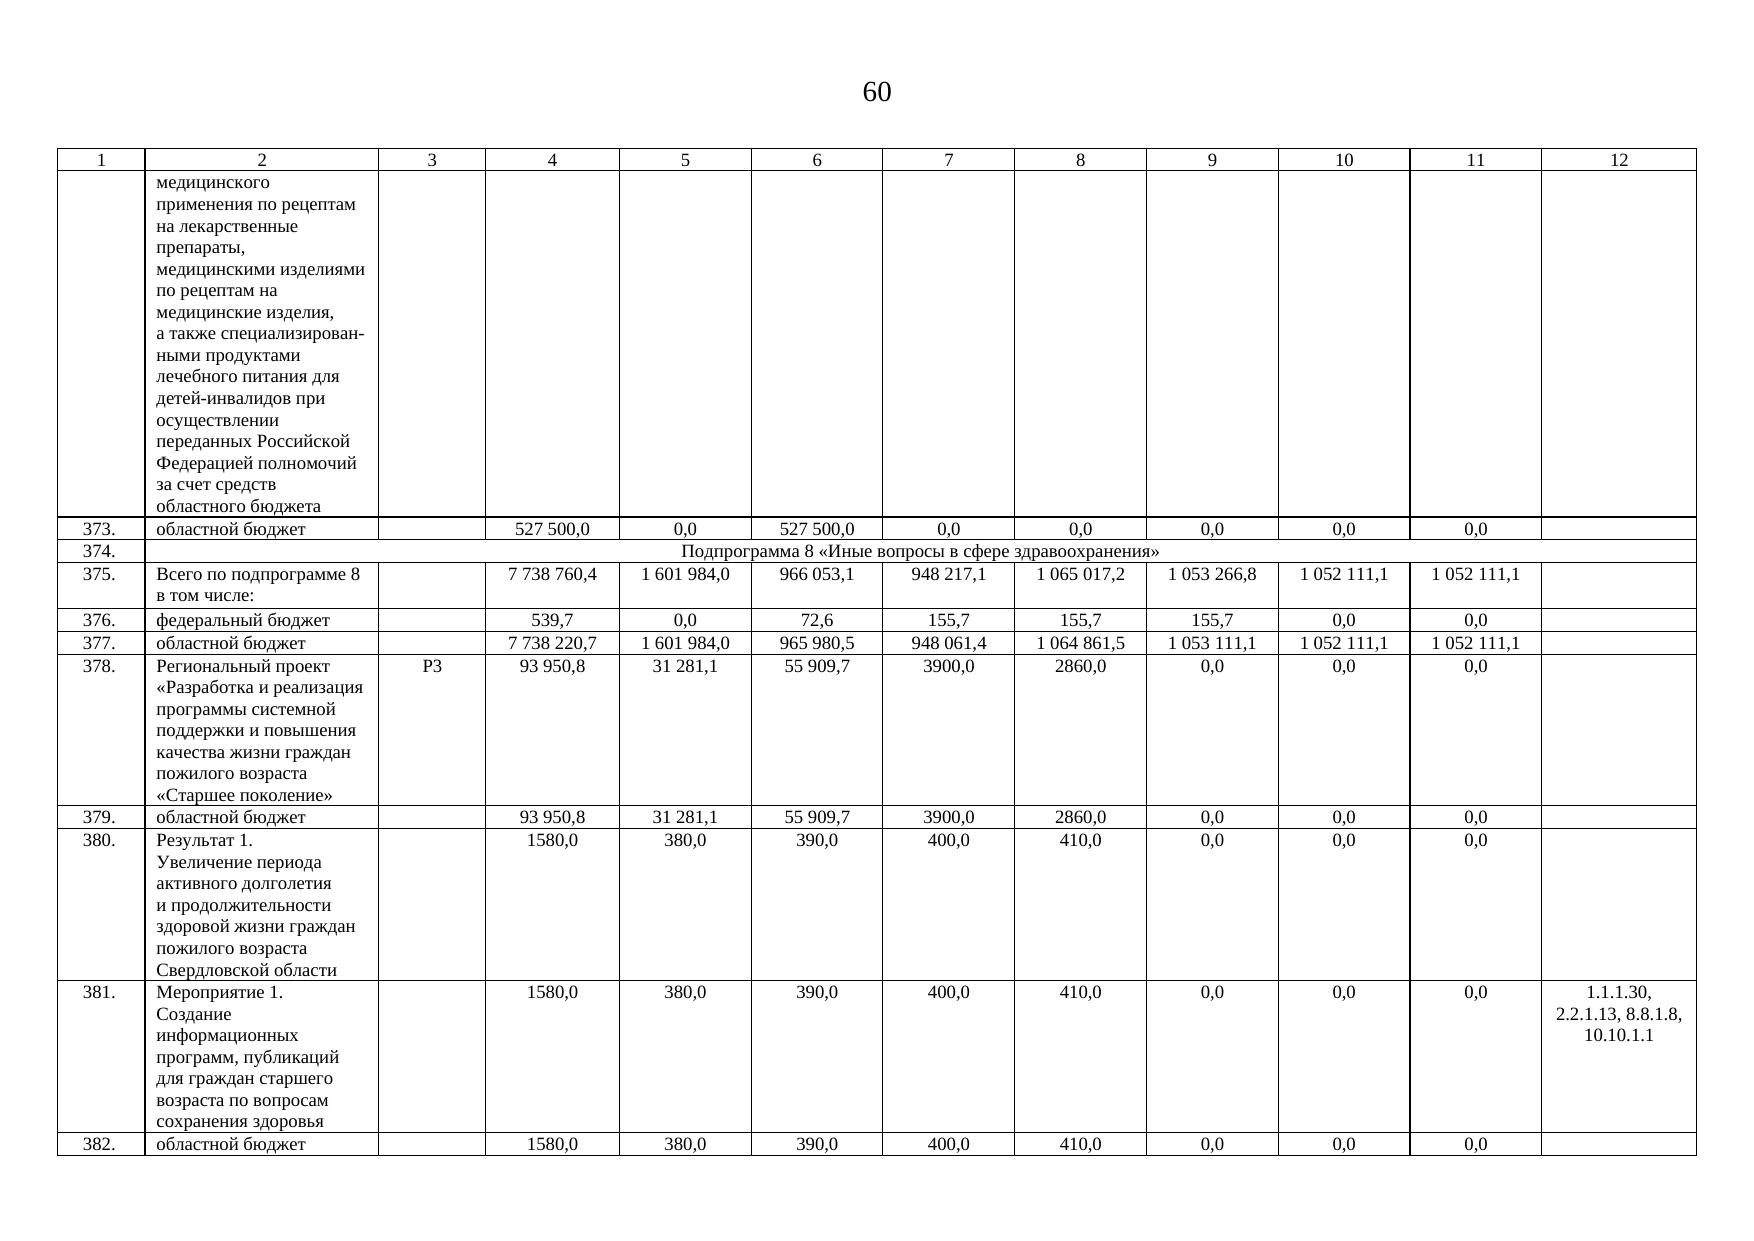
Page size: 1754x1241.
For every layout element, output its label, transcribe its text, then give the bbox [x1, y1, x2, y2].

table_cell 380,0 [620, 1133, 751, 1154]
table_cell 0,0 [1147, 981, 1278, 1132]
table_cell 380,0 [620, 981, 751, 1132]
table_cell [1542, 806, 1696, 828]
table_cell [379, 632, 485, 653]
table_cell 0,0 [1411, 981, 1541, 1132]
table_cell [1542, 829, 1696, 980]
table_cell 0,0 [1411, 806, 1541, 828]
table_cell 410,0 [1015, 981, 1146, 1132]
table_cell 72,6 [752, 609, 882, 631]
table_cell Результат 1. Увеличение периода активного долголетия и продолжительности здоровой жизни граждан пожилого возраста Свердловской области [146, 829, 378, 980]
table_cell 0,0 [1411, 655, 1541, 805]
table_cell Региональный проект «Разработка и реализация программы системной поддержки и повышения качества жизни граждан пожилого возраста «Старшее поколение» [146, 655, 378, 805]
table_header 7 [883, 149, 1014, 170]
table_cell 0,0 [1147, 1133, 1278, 1154]
table_cell 1 064 861,5 [1015, 632, 1146, 653]
table_cell [379, 609, 485, 631]
table_cell федеральный бюджет [146, 609, 378, 631]
table_cell 0,0 [1147, 655, 1278, 805]
table_cell 0,0 [1279, 806, 1409, 828]
table_cell 2860,0 [1015, 655, 1146, 805]
table_cell 0,0 [1147, 518, 1278, 539]
table_cell [58, 829, 144, 980]
table_cell [620, 171, 751, 516]
table_cell 0,0 [1279, 609, 1409, 631]
table_cell 0,0 [1279, 829, 1409, 980]
table_cell 155,7 [1147, 609, 1278, 631]
table_cell [58, 540, 144, 562]
table_cell областной бюджет [146, 806, 378, 828]
table_header 2 [146, 149, 378, 170]
table_cell Подпрограмма 8 «Иные вопросы в сфере здравоохранения» [146, 540, 1696, 562]
table_header 9 [1147, 149, 1278, 170]
table_cell 0,0 [1279, 518, 1409, 539]
table_header 5 [620, 149, 751, 170]
table_cell 0,0 [1015, 518, 1146, 539]
table_cell 93 950,8 [486, 806, 619, 828]
table_cell 0,0 [1411, 829, 1541, 980]
table_cell 155,7 [1015, 609, 1146, 631]
table_cell 410,0 [1015, 829, 1146, 980]
table_cell 1 053 266,8 [1147, 563, 1278, 608]
table_cell 55 909,7 [752, 806, 882, 828]
table_cell областной бюджет [146, 518, 378, 539]
table_cell 948 061,4 [883, 632, 1014, 653]
table_cell [379, 806, 485, 828]
table_cell [58, 171, 144, 516]
table_cell 966 053,1 [752, 563, 882, 608]
table_cell [379, 563, 485, 608]
table_cell [58, 655, 144, 805]
table_cell 410,0 [1015, 1133, 1146, 1154]
table_cell [486, 171, 619, 516]
table_cell 527 500,0 [486, 518, 619, 539]
table_cell [58, 632, 144, 653]
table_cell 1.1.1.30, 2.2.1.13, 8.8.1.8, 10.10.1.1 [1542, 981, 1696, 1132]
table_header 8 [1015, 149, 1146, 170]
table_cell 1580,0 [486, 1133, 619, 1154]
table_cell 1 052 111,1 [1411, 632, 1541, 653]
table_cell 0,0 [620, 609, 751, 631]
table_cell 0,0 [1147, 829, 1278, 980]
table_cell [58, 518, 144, 539]
table_cell медицинского применения по рецептам на лекарственные препараты, медицинскими изделиями по рецептам на медицинские изделия, а также специализирован-ными продуктами лечебного питания для детей-инвалидов при осуществлении переданных Российской Федерацией полномочий за счет средств областного бюджета [146, 171, 378, 516]
table_cell 390,0 [752, 829, 882, 980]
table_cell 7 738 220,7 [486, 632, 619, 653]
table_cell 400,0 [883, 981, 1014, 1132]
table_cell 55 909,7 [752, 655, 882, 805]
table_header 11 [1411, 149, 1541, 170]
table_cell [1542, 563, 1696, 608]
table_cell [1542, 1133, 1696, 1154]
table_cell [1542, 518, 1696, 539]
table_cell 2860,0 [1015, 806, 1146, 828]
table_cell [1411, 171, 1541, 516]
table_cell Мероприятие 1. Создание информационных программ, публикаций для граждан старшего возраста по вопросам сохранения здоровья [146, 981, 378, 1132]
table_cell 0,0 [1279, 655, 1409, 805]
table_cell 400,0 [883, 1133, 1014, 1154]
table_cell 527 500,0 [752, 518, 882, 539]
table_cell [752, 171, 882, 516]
table_cell 31 281,1 [620, 806, 751, 828]
table_cell 1 601 984,0 [620, 632, 751, 653]
table_cell 1 052 111,1 [1279, 632, 1409, 653]
table_cell [58, 609, 144, 631]
table_cell областной бюджет [146, 1133, 378, 1154]
table_cell 7 738 760,4 [486, 563, 619, 608]
table_cell [379, 981, 485, 1132]
table_cell [58, 981, 144, 1132]
table_cell [58, 563, 144, 608]
table_header 1 [58, 149, 144, 170]
table_cell 1 065 017,2 [1015, 563, 1146, 608]
table_cell 539,7 [486, 609, 619, 631]
table_cell 0,0 [1411, 1133, 1541, 1154]
table_cell 390,0 [752, 981, 882, 1132]
table_cell 0,0 [1411, 518, 1541, 539]
table_cell 93 950,8 [486, 655, 619, 805]
table_header 4 [486, 149, 619, 170]
table_cell Всего по подпрограмме 8 в том числе: [146, 563, 378, 608]
table_header 10 [1279, 149, 1409, 170]
table_cell [58, 1133, 144, 1154]
table_cell 0,0 [1279, 1133, 1409, 1154]
table_cell 390,0 [752, 1133, 882, 1154]
table_cell [379, 1133, 485, 1154]
table_cell 31 281,1 [620, 655, 751, 805]
table_header 6 [752, 149, 882, 170]
table_cell [58, 806, 144, 828]
table_cell 1 052 111,1 [1411, 563, 1541, 608]
table_cell 0,0 [1147, 806, 1278, 828]
table_cell 400,0 [883, 829, 1014, 980]
table_cell областной бюджет [146, 632, 378, 653]
table_cell P3 [379, 655, 485, 805]
table_cell [1542, 632, 1696, 653]
table_header 3 [379, 149, 485, 170]
table_cell [883, 171, 1014, 516]
table_cell 1 601 984,0 [620, 563, 751, 608]
table_cell 0,0 [620, 518, 751, 539]
table_cell 0,0 [1411, 609, 1541, 631]
table_cell 0,0 [883, 518, 1014, 539]
table_cell [379, 171, 485, 516]
table_cell [379, 518, 485, 539]
table_cell 1580,0 [486, 981, 619, 1132]
table_cell [1015, 171, 1146, 516]
table_cell [1279, 171, 1409, 516]
table_header 12 [1542, 149, 1696, 170]
table_cell [1542, 655, 1696, 805]
table_cell 1 053 111,1 [1147, 632, 1278, 653]
table_cell 3900,0 [883, 655, 1014, 805]
table_cell 1580,0 [486, 829, 619, 980]
table_cell 965 980,5 [752, 632, 882, 653]
table_cell [1542, 609, 1696, 631]
table_cell 380,0 [620, 829, 751, 980]
table_cell 155,7 [883, 609, 1014, 631]
table_cell 948 217,1 [883, 563, 1014, 608]
table_cell 3900,0 [883, 806, 1014, 828]
table_cell [379, 829, 485, 980]
table_cell [1147, 171, 1278, 516]
table_cell [1542, 171, 1696, 516]
table_cell 1 052 111,1 [1279, 563, 1409, 608]
table_cell 0,0 [1279, 981, 1409, 1132]
